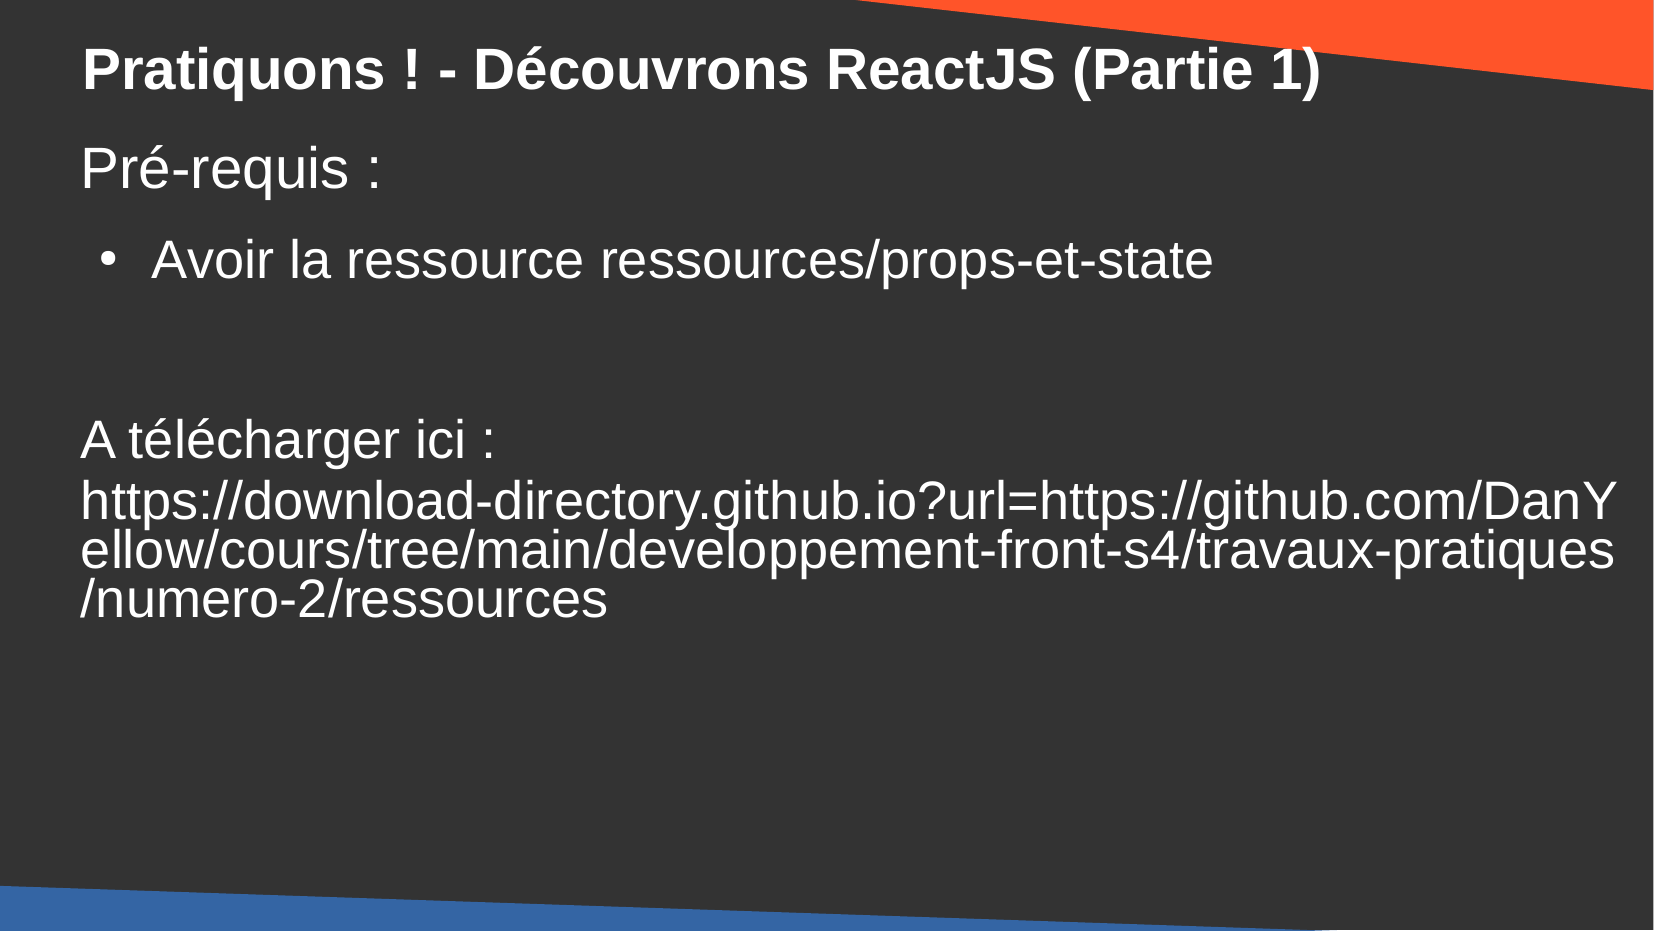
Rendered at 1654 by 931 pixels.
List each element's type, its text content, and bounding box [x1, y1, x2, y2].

text_box [0, 885, 1337, 931]
title Pratiquons ! - Découvrons ReactJS (Partie 1) [82, 37, 1571, 114]
text_box [855, 0, 1654, 91]
list Pré-requis : Avoir la ressource ressources/props-et-state A télécharger ici : https://download-directory.github.io?url=https://github.com/DanYellow/cours/tree/main/developpement-front-s4/travaux-pratiques/numero-2/ressources [80, 135, 1620, 721]
